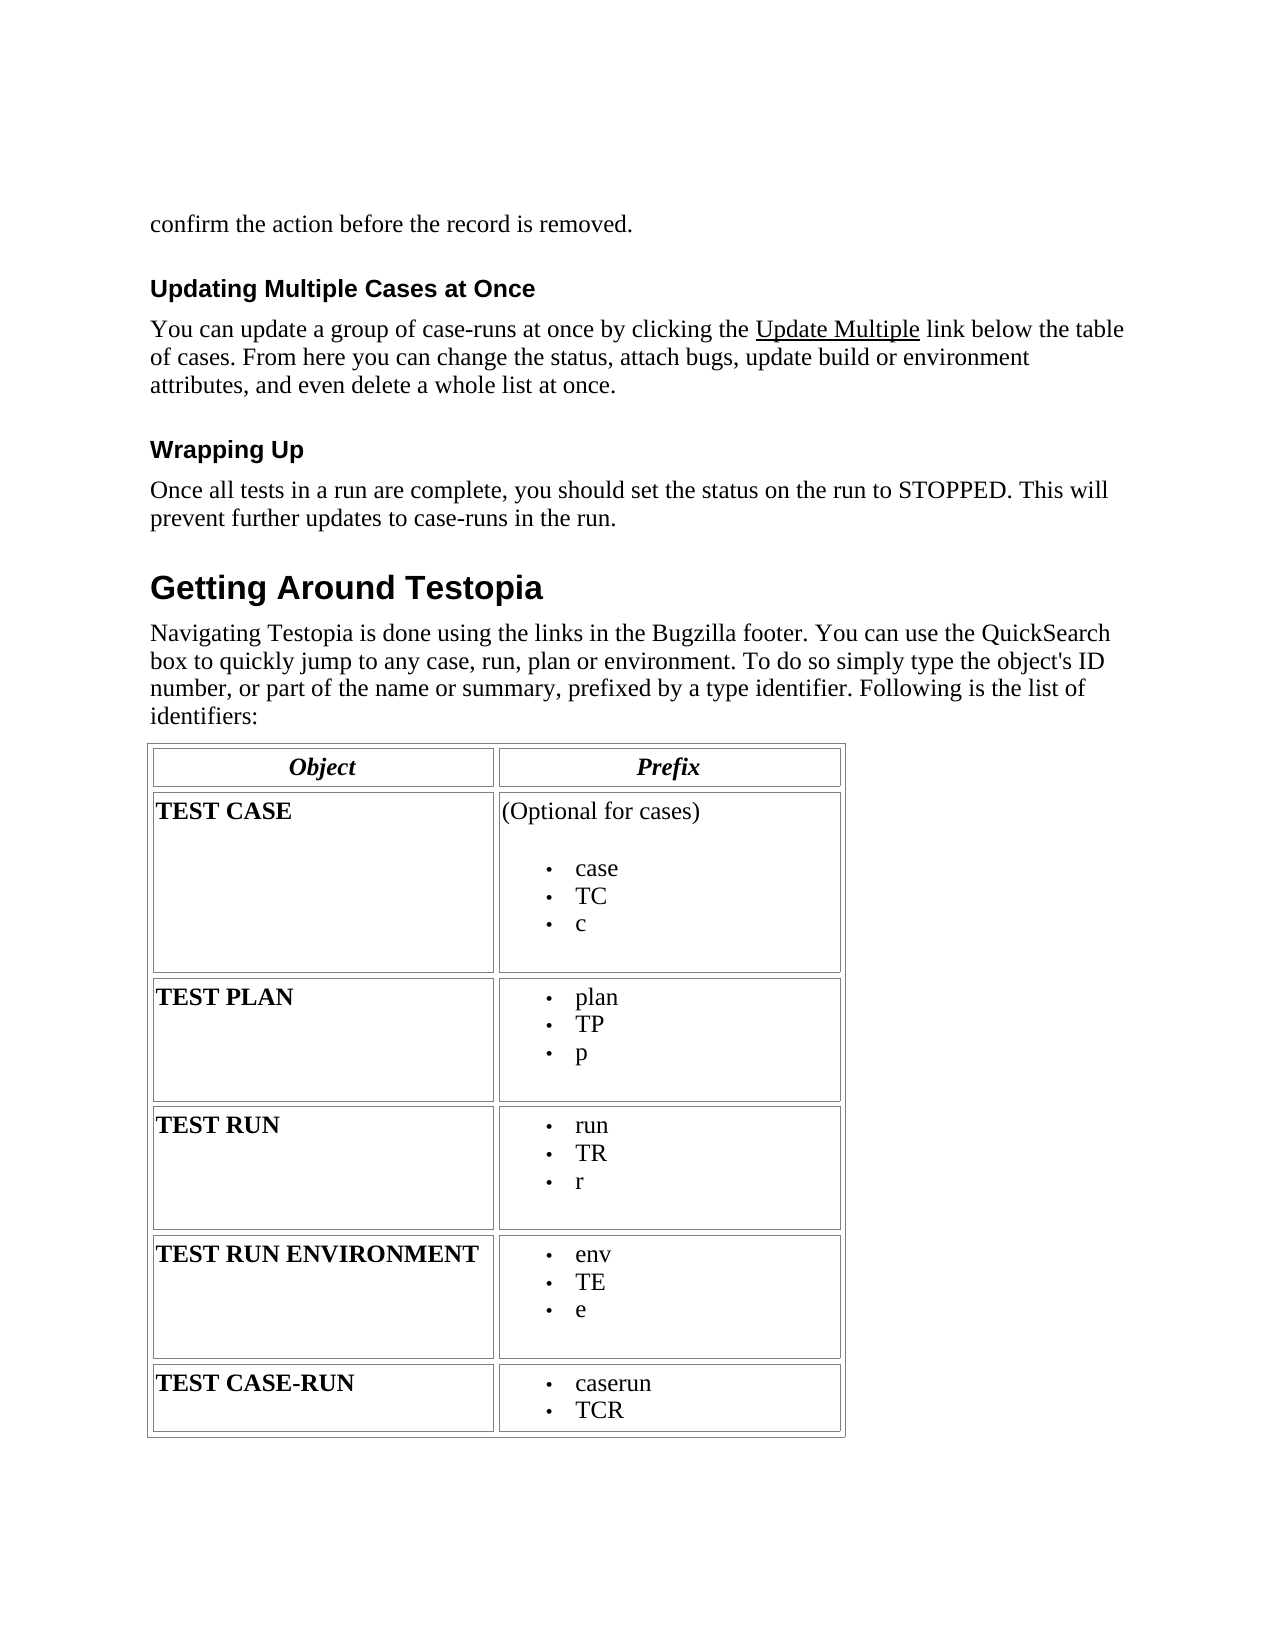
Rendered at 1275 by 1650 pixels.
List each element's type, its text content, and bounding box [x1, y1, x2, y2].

subtitle Updating Multiple Cases at Once [150, 275, 1125, 303]
table_cell TEST CASE-RUN [150, 1358, 496, 1431]
table_cell plan TP p [496, 972, 842, 1101]
text Once all tests in a run are complete, you should set the status on the run to STOPPED. This will prevent further updates to case-runs in the run. [150, 476, 1125, 532]
text You can update a group of case-runs at once by clicking the Update Multiple link below the table of cases. From here you can change the status, attach bugs, update build or environment attributes, and even delete a whole list at once. [150, 315, 1125, 398]
table_cell TEST PLAN [150, 972, 496, 1101]
table_cell env TE e [496, 1229, 842, 1358]
subtitle Wrapping Up [150, 436, 1125, 464]
text Navigating Testopia is done using the links in the Bugzilla footer. You can use the QuickSearch box to quickly jump to any case, run, plan or environment. To do so simply type the object's ID number, or part of the name or summary, prefixed by a type identifier. Following is the list of identifiers: [150, 619, 1125, 730]
table_cell run TR r [496, 1101, 842, 1229]
table_cell caserun TCR cr [496, 1358, 842, 1431]
table_cell (Optional for cases) case TC c [496, 786, 842, 972]
table_cell TEST RUN [150, 1101, 496, 1229]
table_cell caserun TCR cr [500, 1365, 840, 1431]
subtitle Getting Around Testopia [150, 569, 1125, 607]
table_cell TEST CASE [150, 786, 496, 972]
table_header Prefix [496, 744, 842, 786]
text confirm the action before the record is removed. [150, 210, 1125, 238]
table_cell TEST RUN ENVIRONMENT [150, 1229, 496, 1358]
table_header Object [150, 744, 496, 786]
